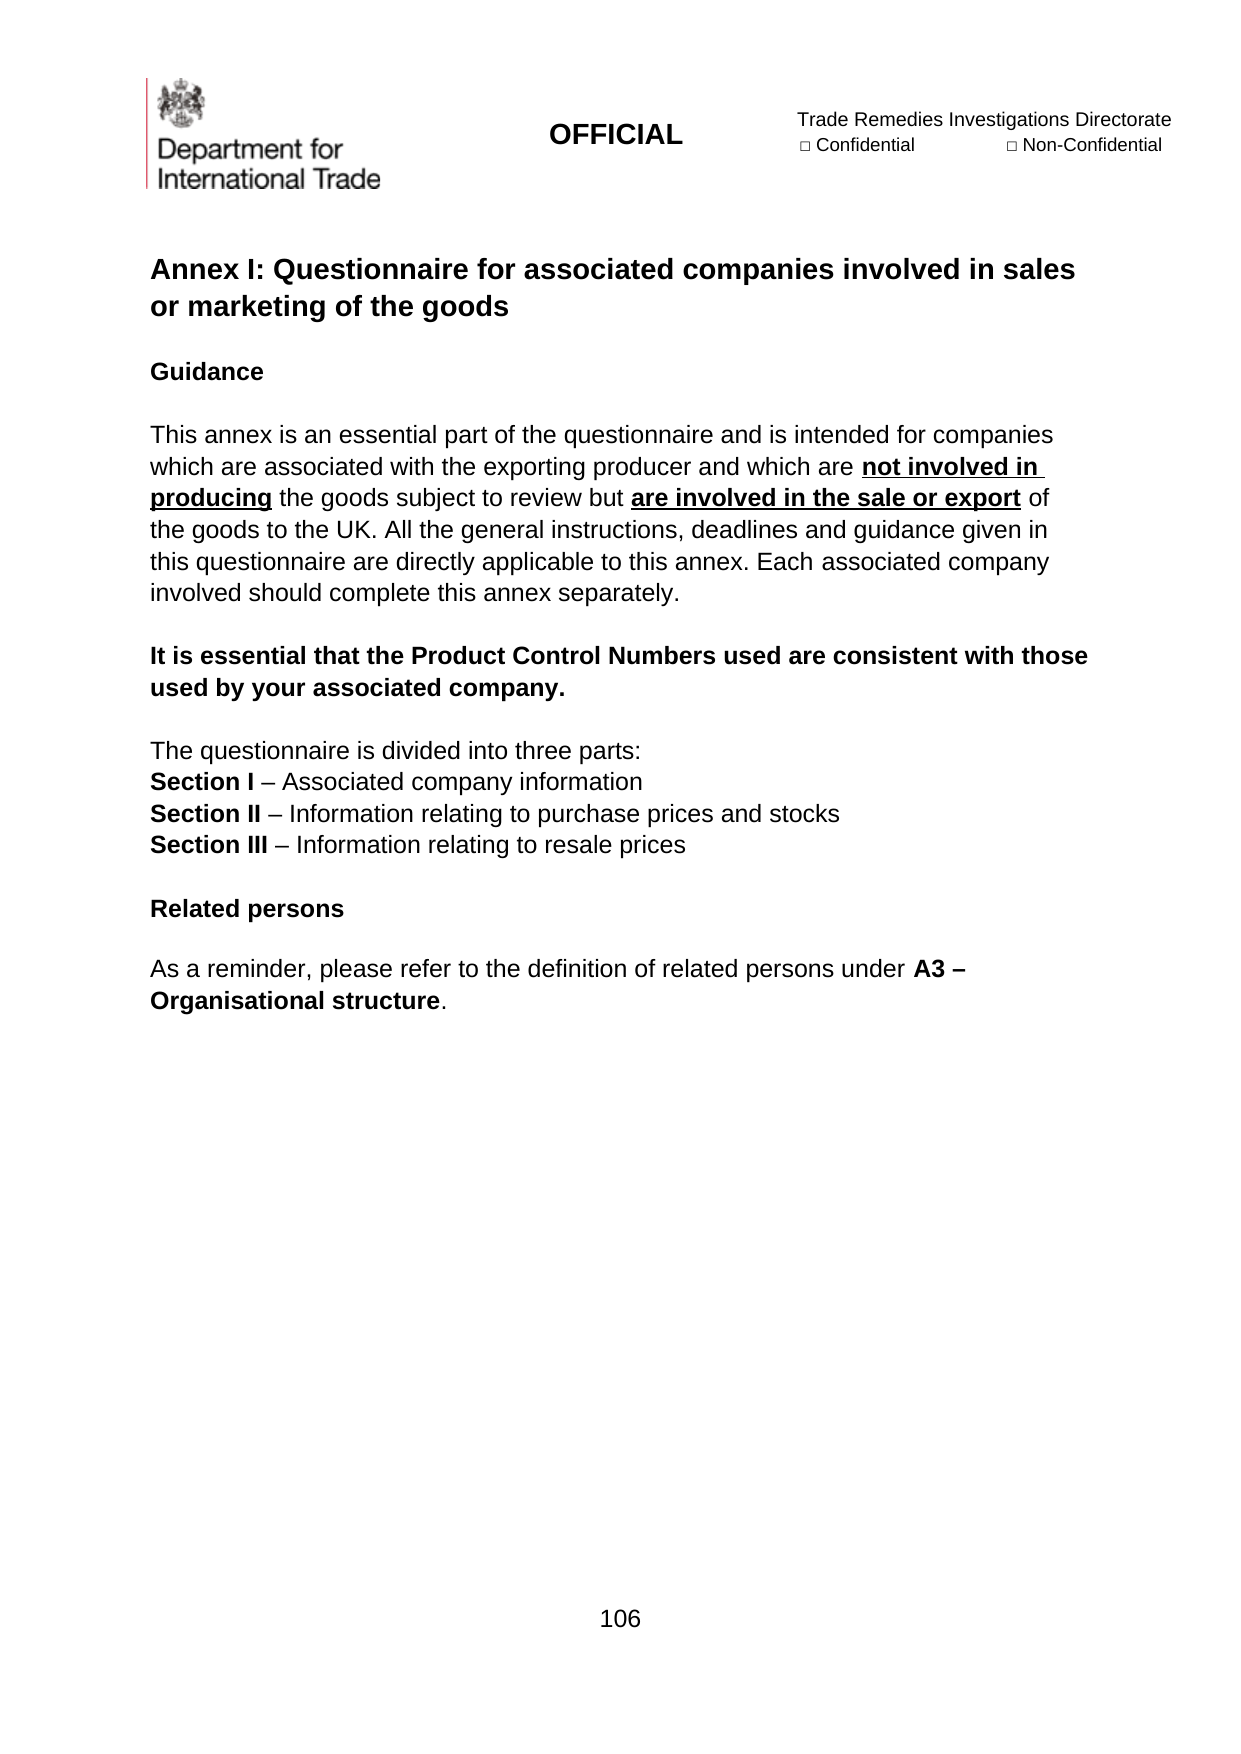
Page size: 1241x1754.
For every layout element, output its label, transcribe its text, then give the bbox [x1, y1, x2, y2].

text Section I – Associated company information [150, 767, 1090, 796]
text Section II – Information relating to purchase prices and stocks [150, 799, 1090, 828]
subtitle Guidance [150, 357, 1090, 386]
subtitle Related persons [150, 894, 1090, 922]
subtitle Annex I: Questionnaire for associated companies involved in sales or marketing of the goods [150, 252, 1090, 322]
text This annex is an essential part of the questionnaire and is intended for companies which are associated with the exporting producer and which are not involved in producing the goods subject to review but are involved in the sale or export of the goods to the UK. All the general instructions, deadlines and guidance given in this questionnaire are directly applicable to this annex. Each associated company involved should complete this annex separately. [150, 420, 1090, 607]
text As a reminder, please refer to the definition of related persons under A3 – Organisational structure. [150, 954, 1090, 1014]
text It is essential that the Product Control Numbers used are consistent with those used by your associated company. [150, 641, 1090, 701]
text The questionnaire is divided into three parts: [150, 736, 1090, 764]
text Section III – Information relating to resale prices [150, 831, 1090, 859]
